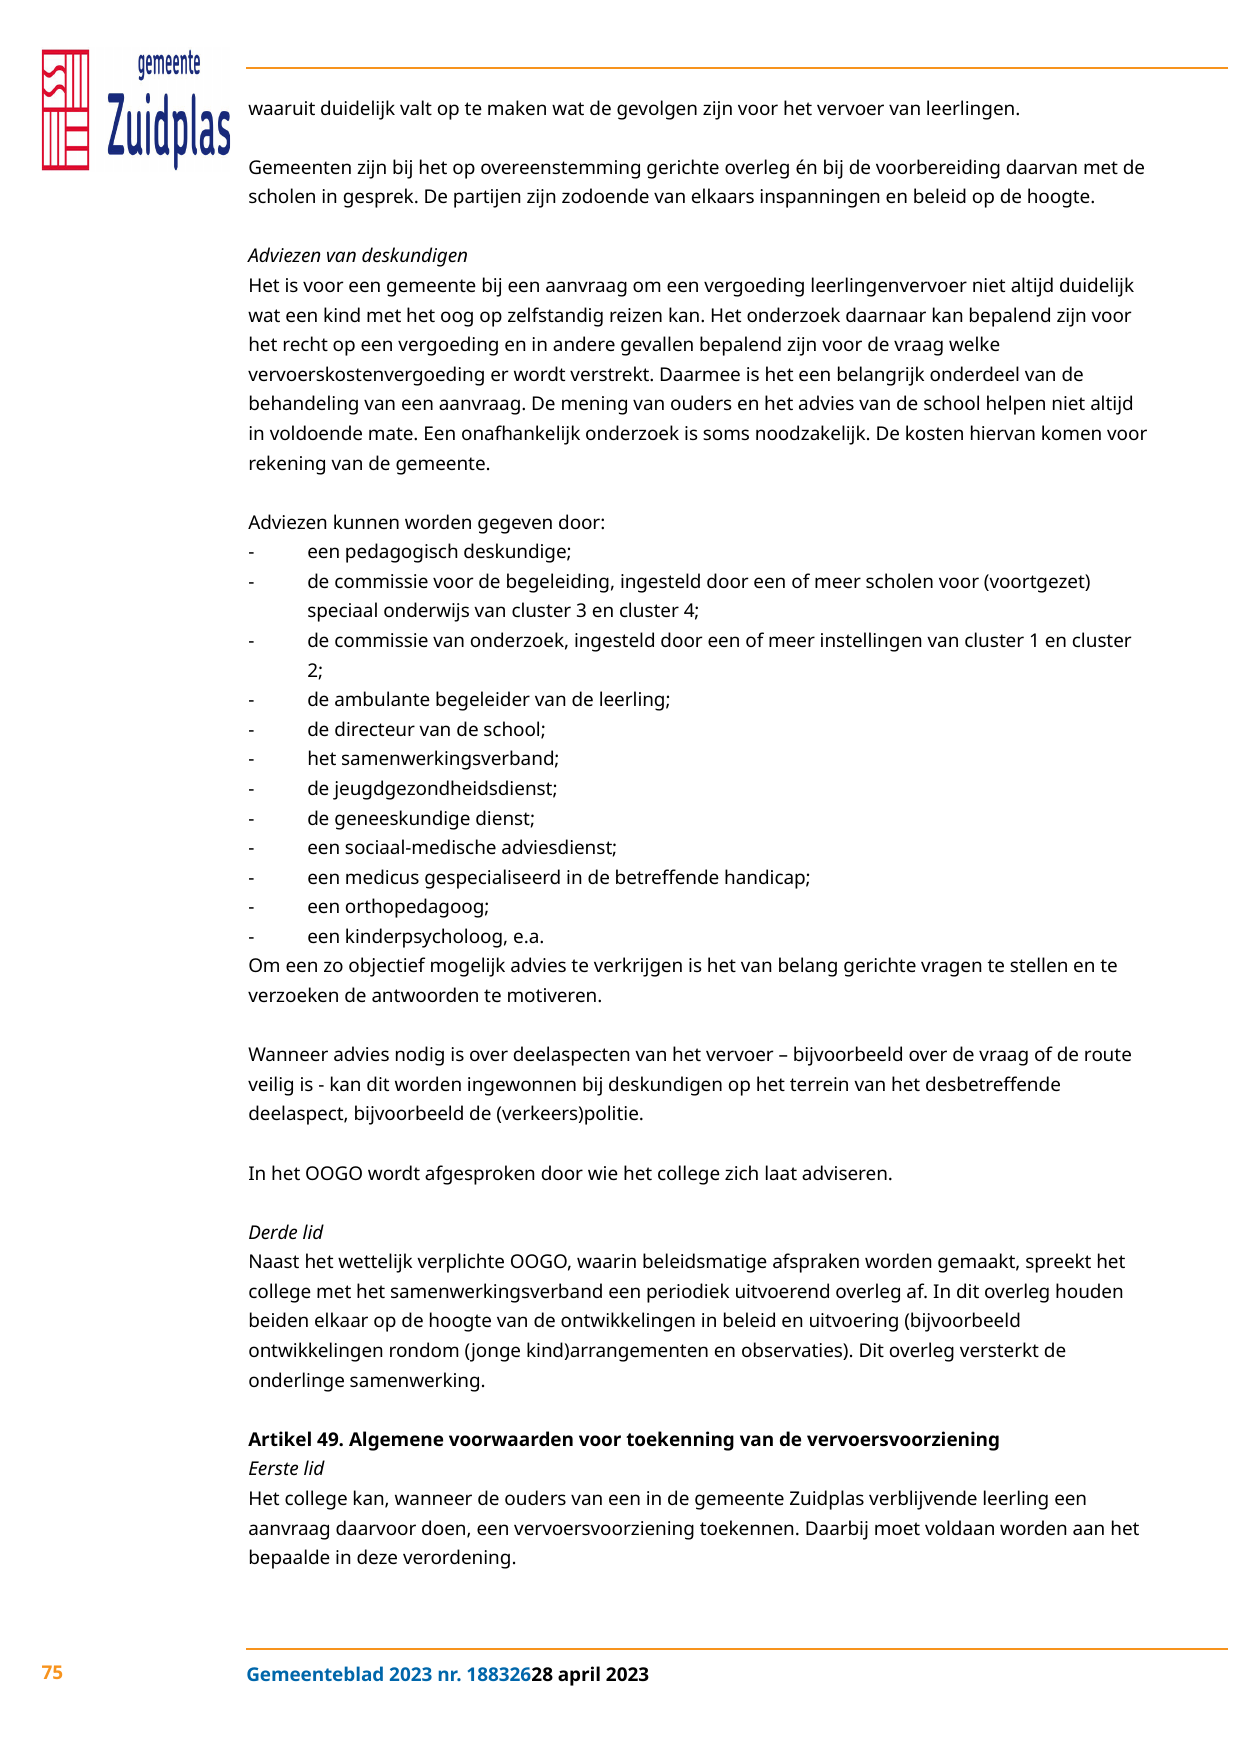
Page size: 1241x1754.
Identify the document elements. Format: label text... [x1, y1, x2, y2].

text Naast het wettelijk verplichte OOGO, waarin beleidsmatige afspraken worden gemaakt, spreekt het college met het samenwerkingsverband een periodiek uitvoerend overleg af. In dit overleg houden beiden elkaar op de hoogte van de ontwikkelingen in beleid en uitvoering (bijvoorbeeld ontwikkelingen rondom (jonge kind)arrangementen en observaties). Dit overleg versterkt de onderlinge samenwerking. [248, 1248, 1152, 1393]
text Adviezen van deskundigen [248, 243, 1152, 268]
list een orthopedagoog; [248, 893, 1152, 919]
text Gemeenten zijn bij het op overeenstemming gerichte overleg én bij de voorbereiding daarvan met de scholen in gesprek. De partijen zijn zodoende van elkaars inspanningen en beleid op de hoogte. [248, 154, 1152, 209]
text Het college kan, wanneer de ouders van een in de gemeente Zuidplas verblijvende leerling een aanvraag daarvoor doen, een vervoersvoorziening toekennen. Daarbij moet voldaan worden aan het bepaalde in deze verordening. [248, 1485, 1152, 1570]
text In het OOGO wordt afgesproken door wie het college zich laat adviseren. [248, 1160, 1152, 1186]
text waaruit duidelijk valt op te maken wat de gevolgen zijn voor het vervoer van leerlingen. [248, 95, 1152, 121]
text Artikel 49. Algemene voorwaarden voor toekenning van de vervoersvoorziening [248, 1426, 1152, 1452]
list de commissie voor de begeleiding, ingesteld door een of meer scholen voor (voortgezet) speciaal onderwijs van cluster 3 en cluster 4; [248, 568, 1152, 623]
list een sociaal-medische adviesdienst; [248, 834, 1152, 860]
list de ambulante begeleider van de leerling; [248, 686, 1152, 712]
list een medicus gespecialiseerd in de betreffende handicap; [248, 864, 1152, 890]
text Eerste lid [248, 1456, 1152, 1481]
list de geneeskundige dienst; [248, 805, 1152, 831]
text Het is voor een gemeente bij een aanvraag om een vergoeding leerlingenvervoer niet altijd duidelijk wat een kind met het oog op zelfstandig reizen kan. Het onderzoek daarnaar kan bepalend zijn voor het recht op een vergoeding en in andere gevallen bepalend zijn voor de vraag welke vervoerskostenvergoeding er wordt verstrekt. Daarmee is het een belangrijk onderdeel van de behandeling van een aanvraag. De mening van ouders en het advies van de school helpen niet altijd in voldoende mate. Een onafhankelijk onderzoek is soms noodzakelijk. De kosten hiervan komen voor rekening van de gemeente. [248, 272, 1152, 476]
list de jeugdgezondheidsdienst; [248, 775, 1152, 801]
text Om een zo objectief mogelijk advies te verkrijgen is het van belang gerichte vragen te stellen en te verzoeken de antwoorden te motiveren. [248, 953, 1152, 1008]
list een pedagogisch deskundige; [248, 538, 1152, 564]
text Wanneer advies nodig is over deelaspecten van het vervoer – bijvoorbeeld over de vraag of de route veilig is - kan dit worden ingewonnen bij deskundigen op het terrein van het desbetreffende deelaspect, bijvoorbeeld de (verkeers)politie. [248, 1041, 1152, 1126]
text Derde lid [248, 1219, 1152, 1245]
list de directeur van de school; [248, 716, 1152, 742]
picture [41, 47, 231, 172]
list de commissie van onderzoek, ingesteld door een of meer instellingen van cluster 1 en cluster 2; [248, 627, 1152, 683]
list een kinderpsycholoog, e.a. [248, 923, 1152, 949]
text Adviezen kunnen worden gegeven door: [248, 509, 1152, 535]
list het samenwerkingsverband; [248, 746, 1152, 771]
